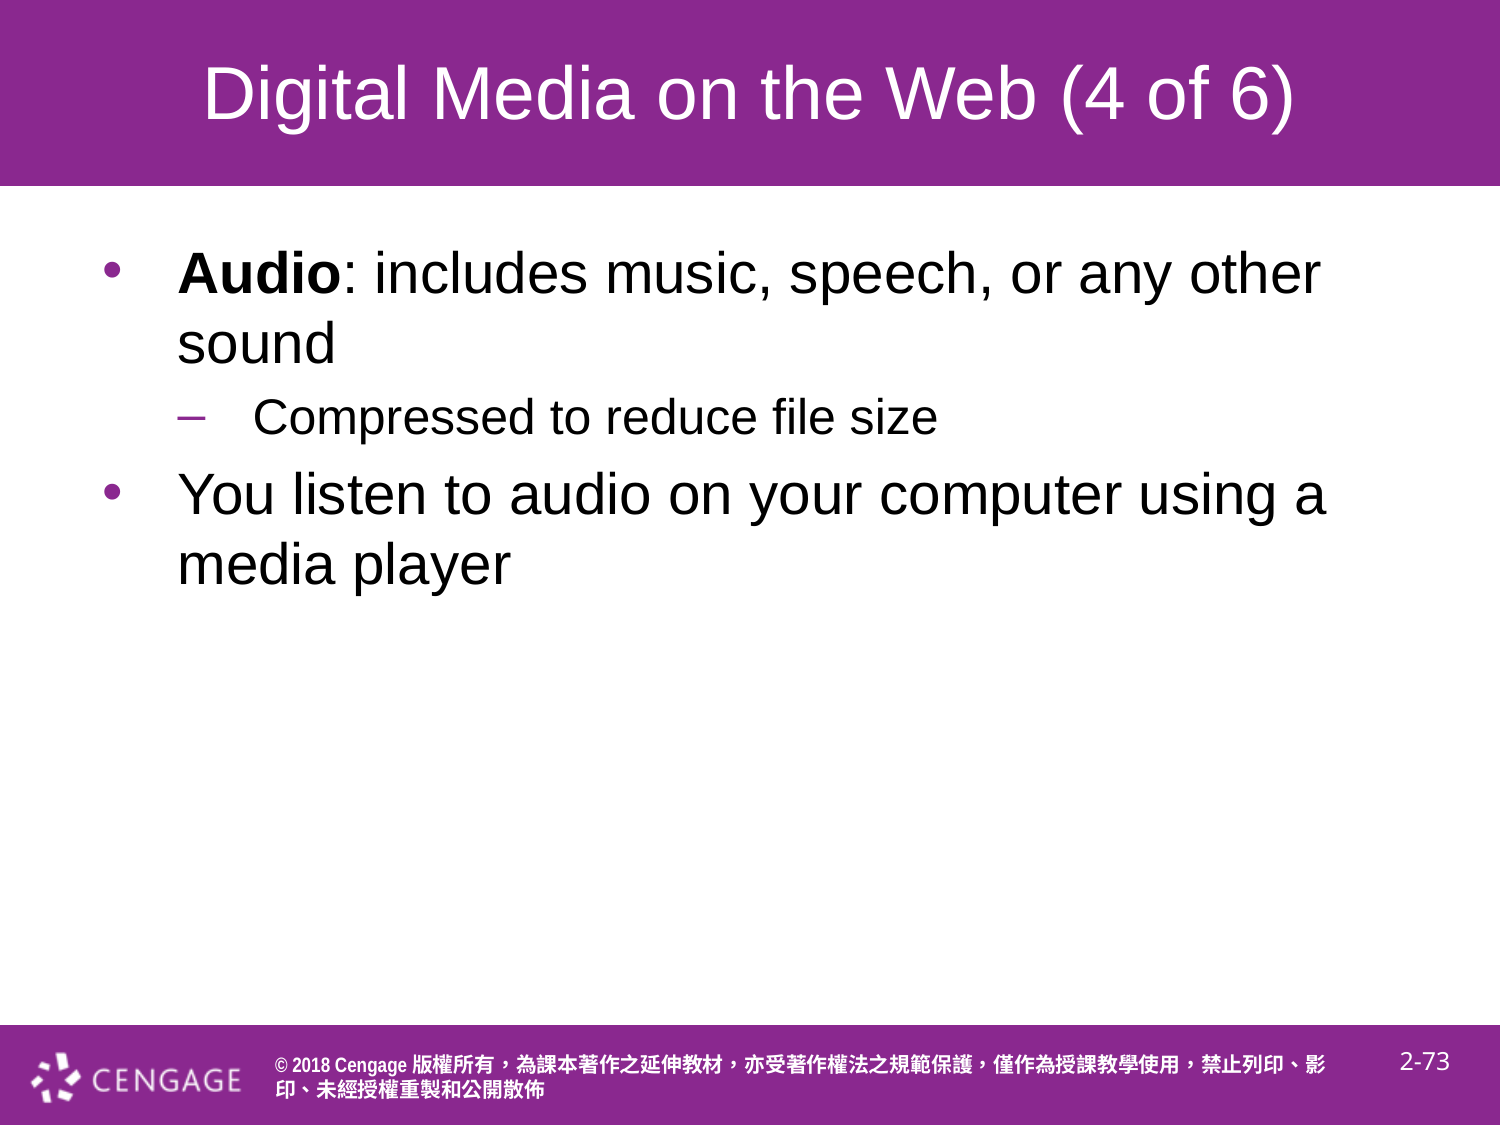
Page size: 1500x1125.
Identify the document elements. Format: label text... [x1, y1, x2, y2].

list Audio: includes music, speech, or any other sound Compressed to reduce file size You listen to audio on your computer using a media player [87, 227, 1395, 613]
picture [21, 1043, 246, 1111]
title Digital Media on the Web (4 of 6) [7, 4, 1493, 175]
